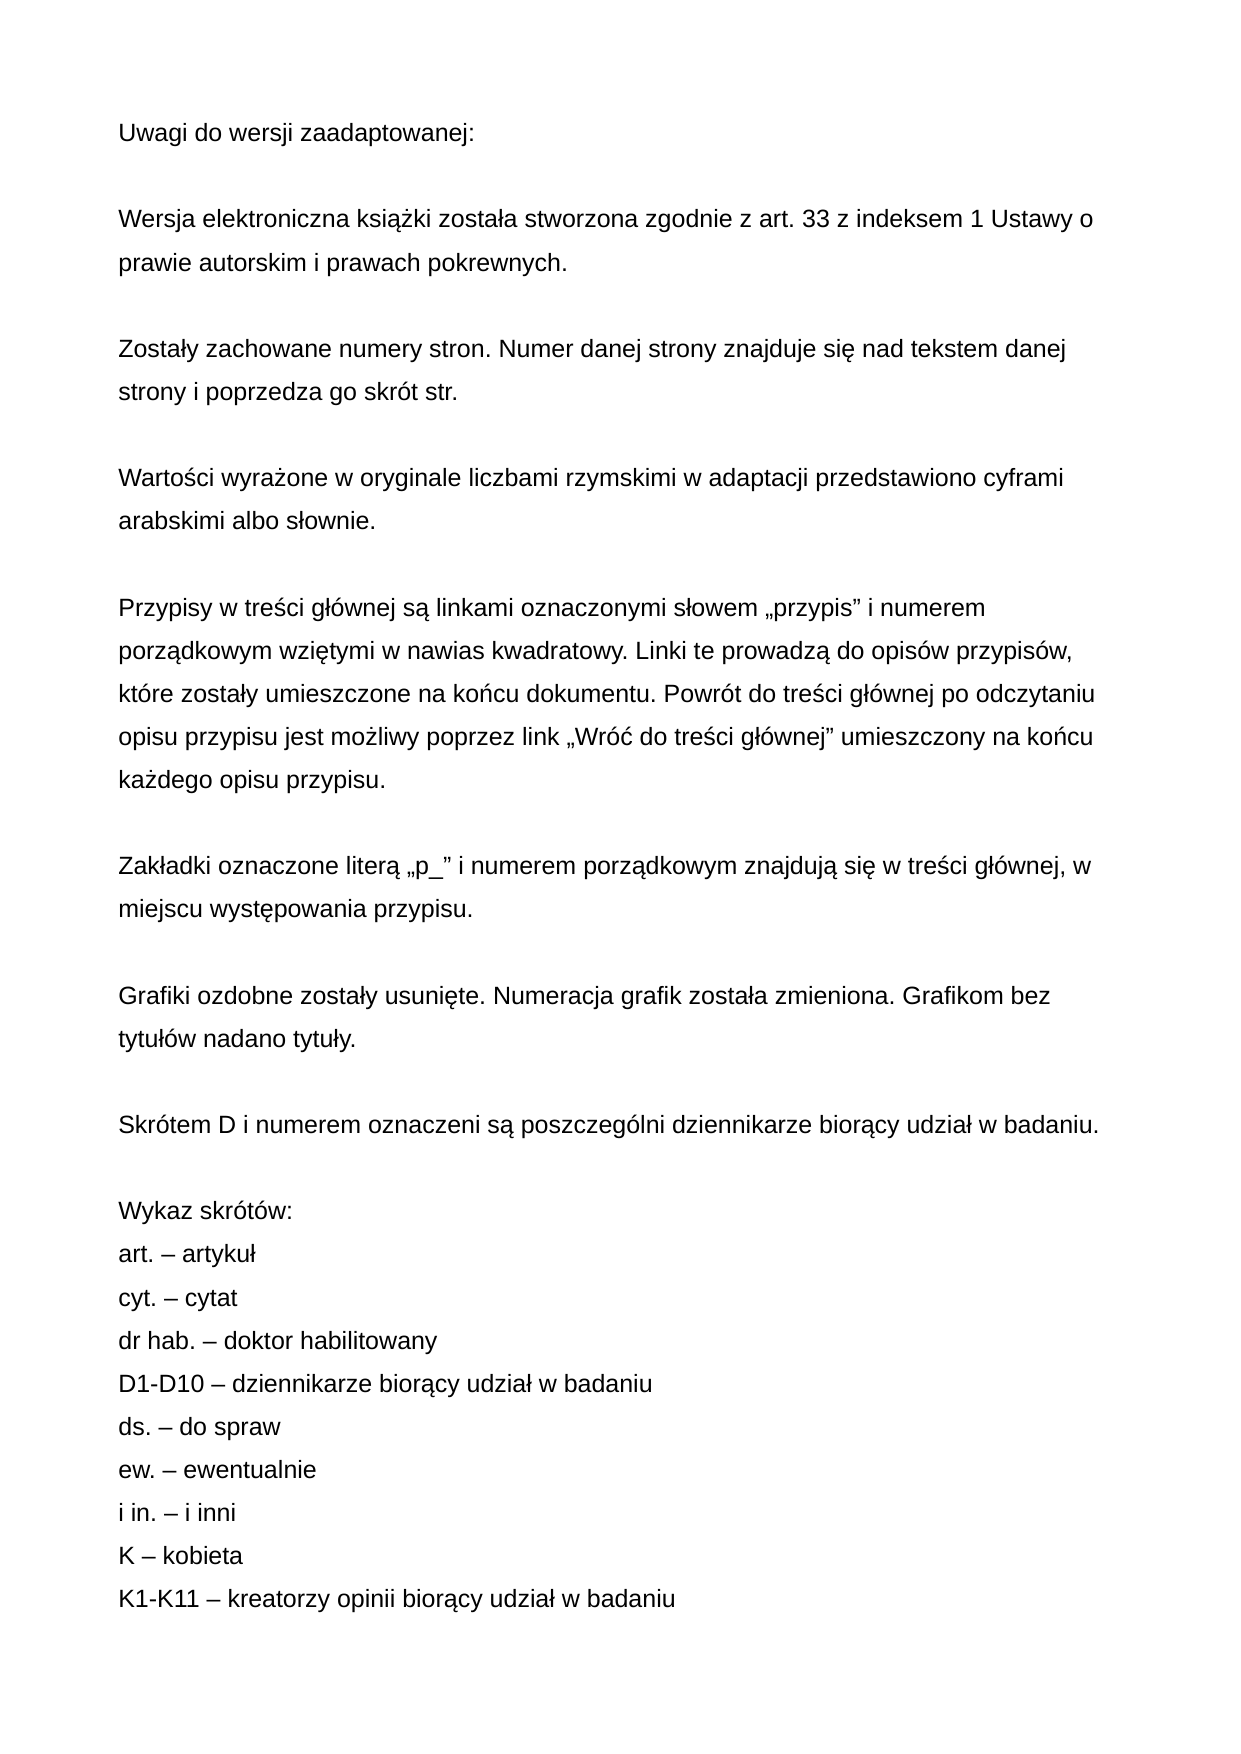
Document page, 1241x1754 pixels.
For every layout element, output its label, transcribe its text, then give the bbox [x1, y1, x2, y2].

text K1-K11 – kreatorzy opinii biorący udział w badaniu [118, 1584, 1122, 1613]
text Zakładki oznaczone literą „p_” i numerem porządkowym znajdują się w treści głównej, w miejscu występowania przypisu. [118, 851, 1122, 923]
text i in. – i inni [118, 1498, 1122, 1527]
text dr hab. – doktor habilitowany [118, 1326, 1122, 1354]
text art. – artykuł [118, 1239, 1122, 1268]
text Przypisy w treści głównej są linkami oznaczonymi słowem „przypis” i numerem porządkowym wziętymi w nawias kwadratowy. Linki te prowadzą do opisów przypisów, które zostały umieszczone na końcu dokumentu. Powrót do treści głównej po odczytaniu opisu przypisu jest możliwy poprzez link „Wróć do treści głównej” umieszczony na końcu każdego opisu przypisu. [118, 592, 1122, 794]
text Wykaz skrótów: [118, 1196, 1122, 1225]
text ew. – ewentualnie [118, 1455, 1122, 1484]
text ds. – do spraw [118, 1412, 1122, 1441]
text Uwagi do wersji zaadaptowanej: [118, 118, 1122, 147]
text cyt. – cytat [118, 1282, 1122, 1311]
text Wartości wyrażone w oryginale liczbami rzymskimi w adaptacji przedstawiono cyframi arabskimi albo słownie. [118, 463, 1122, 535]
text Wersja elektroniczna książki została stworzona zgodnie z art. 33 z indeksem 1 Ustawy o prawie autorskim i prawach pokrewnych. [118, 204, 1122, 276]
text D1-D10 – dziennikarze biorący udział w badaniu [118, 1369, 1122, 1397]
text K – kobieta [118, 1541, 1122, 1570]
text Zostały zachowane numery stron. Numer danej strony znajduje się nad tekstem danej strony i poprzedza go skrót str. [118, 334, 1122, 406]
text Skrótem D i numerem oznaczeni są poszczególni dziennikarze biorący udział w badaniu. [118, 1110, 1122, 1139]
text Grafiki ozdobne zostały usunięte. Numeracja grafik została zmieniona. Grafikom bez tytułów nadano tytuły. [118, 981, 1122, 1052]
